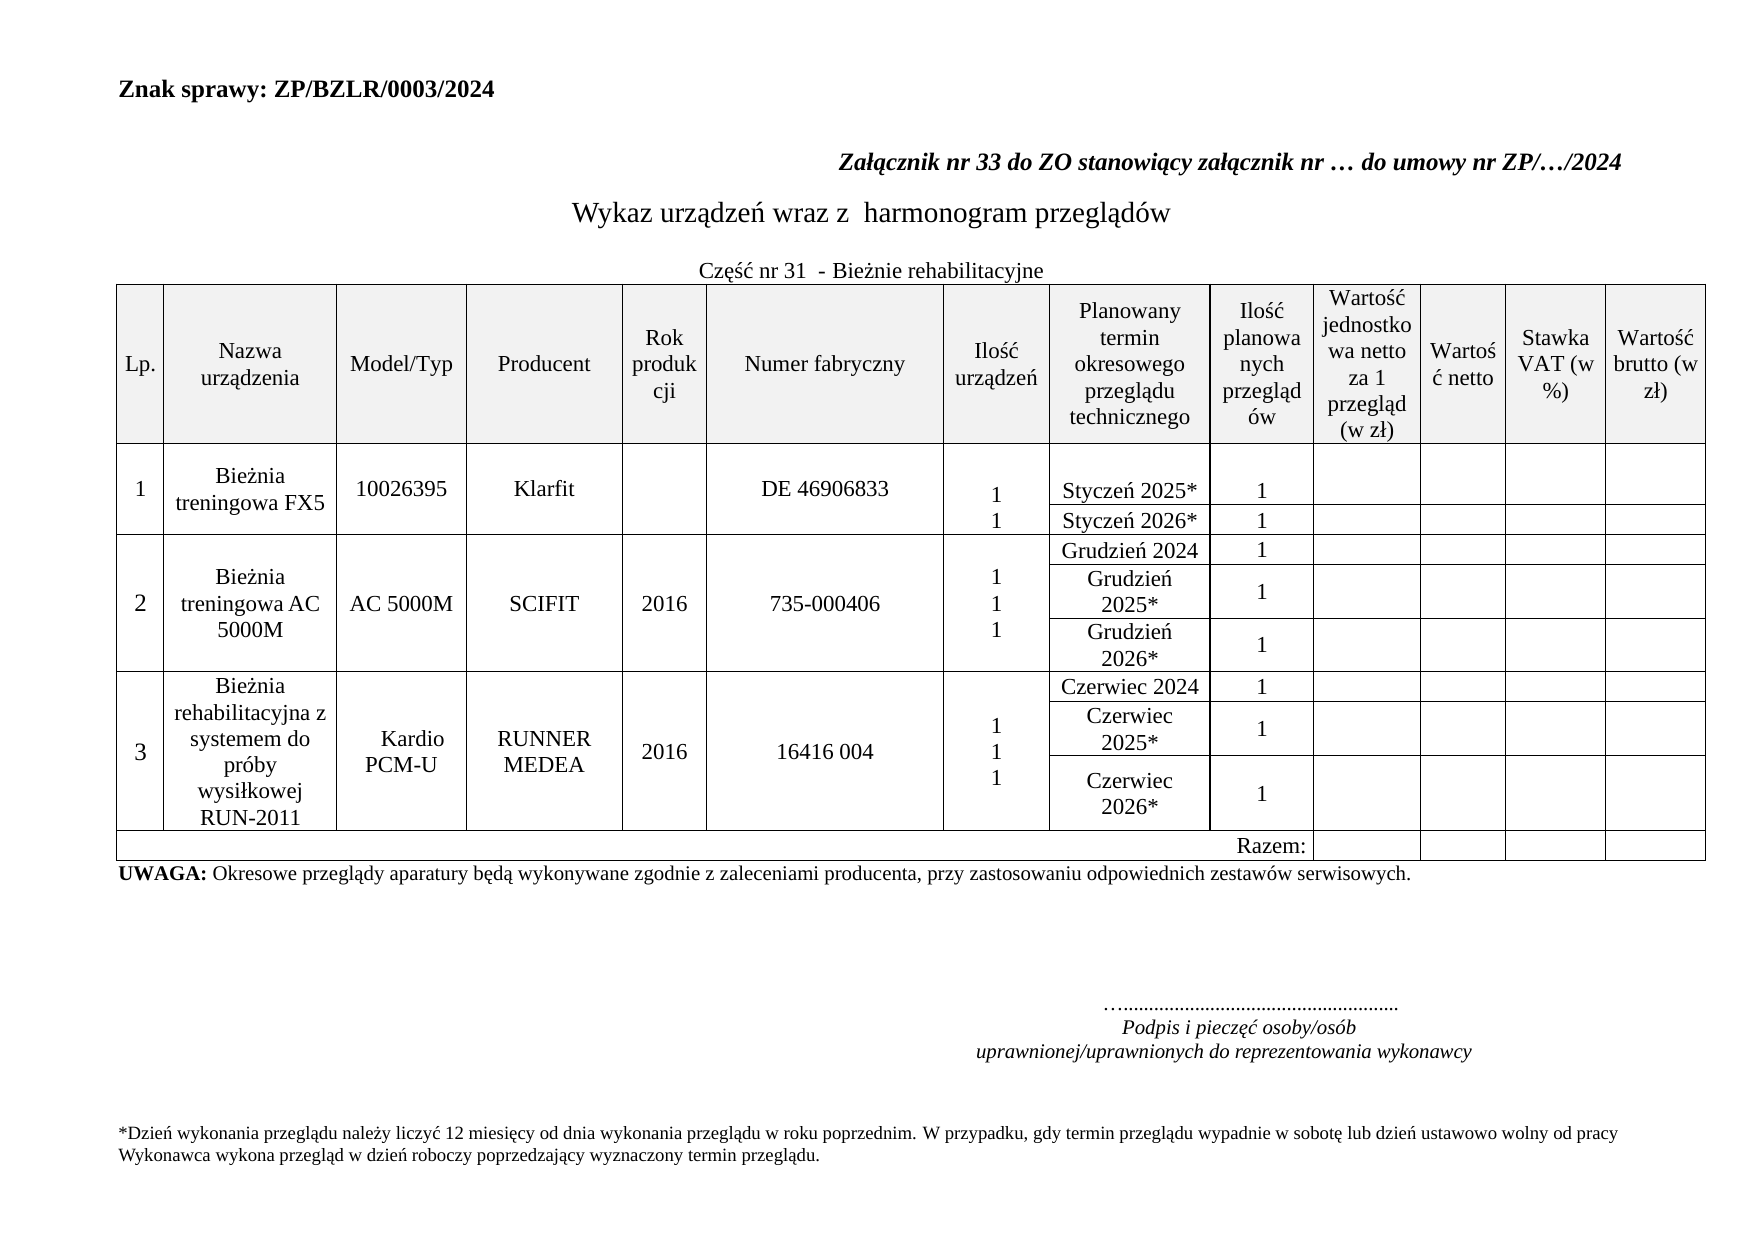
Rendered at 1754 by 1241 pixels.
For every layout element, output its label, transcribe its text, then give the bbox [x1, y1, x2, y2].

text Podpis i pieczęć osoby/osób [561, 1015, 1624, 1039]
table_cell [1506, 444, 1605, 504]
table_cell [1314, 672, 1420, 701]
table_cell [1314, 702, 1420, 755]
table_cell RUNNER MEDEA [467, 672, 622, 830]
table_cell Kardio PCM-U [337, 672, 466, 830]
table_cell [1606, 505, 1705, 534]
table_cell 1 [117, 444, 163, 534]
table_cell Styczeń 2025* [1050, 444, 1209, 504]
table_cell 2016 [623, 535, 706, 671]
table_cell [1506, 619, 1605, 671]
table_cell DE 46906833 [707, 444, 943, 534]
table_cell 1 [1211, 444, 1313, 504]
table_cell [1421, 565, 1505, 617]
table_cell [623, 444, 706, 534]
table_header Planowany termin okresowego przeglądu technicznego [1050, 285, 1209, 443]
table_cell 2 [117, 535, 163, 671]
table_cell [1314, 505, 1420, 534]
table_cell [1421, 535, 1505, 564]
table_cell [1421, 702, 1505, 755]
table_cell [1606, 619, 1705, 671]
table_cell [1314, 831, 1420, 860]
table_cell Czerwiec 2026* [1050, 756, 1209, 830]
text …...................................................... [1077, 991, 1619, 1015]
table_cell 2016 [623, 672, 706, 830]
table_cell [1314, 535, 1420, 564]
table_cell [1421, 505, 1505, 534]
table_cell [1606, 831, 1705, 860]
table_cell [1506, 672, 1605, 701]
table_cell Bieżnia rehabilitacyjna z systemem do próby wysiłkowej RUN-2011 [164, 672, 336, 830]
table_header Rok produkcji [623, 285, 706, 443]
table_cell 10026395 [337, 444, 466, 534]
table_cell Grudzień 2026* [1050, 619, 1209, 671]
table_cell Bieżnia treningowa FX5 [164, 444, 336, 534]
table_cell Bieżnia treningowa AC 5000M [164, 535, 336, 671]
table_cell [1314, 619, 1420, 671]
table_cell 1 [1211, 619, 1313, 671]
text uprawnionej/uprawnionych do reprezentowania wykonawcy [118, 1039, 1619, 1063]
table_cell [1421, 672, 1505, 701]
table_cell 16416 004 [707, 672, 943, 830]
text Załącznik nr 33 do ZO stanowiący załącznik nr … do umowy nr ZP/…/2024 [118, 147, 1624, 176]
table_cell [1606, 702, 1705, 755]
table_cell [1606, 672, 1705, 701]
table_cell Klarfit [467, 444, 622, 534]
table_cell [1421, 619, 1505, 671]
text Wykaz urządzeń wraz z harmonogram przeglądów [118, 195, 1624, 228]
table_header Wartość netto [1421, 285, 1505, 443]
table_cell 1 [1211, 702, 1313, 755]
table_cell [1606, 444, 1705, 504]
table_cell Czerwiec 2025* [1050, 702, 1209, 755]
table_header Producent [467, 285, 622, 443]
table_cell 1 [1211, 505, 1313, 534]
table_header Nazwa urządzenia [164, 285, 336, 443]
table_cell Grudzień 2024 [1050, 535, 1209, 564]
table_cell Razem: [117, 831, 1313, 860]
table_cell 1 1 [944, 444, 1049, 534]
table_cell [1506, 756, 1605, 830]
table_header Ilość urządzeń [944, 285, 1049, 443]
table_cell [1606, 535, 1705, 564]
table_cell Czerwiec 2024 [1050, 672, 1209, 701]
table_cell 1 1 1 [944, 535, 1049, 671]
table_cell [1506, 505, 1605, 534]
table_cell [1314, 565, 1420, 617]
text Część nr 31 - Bieżnie rehabilitacyjne [118, 255, 1624, 283]
table_cell [1421, 756, 1505, 830]
table_cell 1 1 1 [944, 672, 1049, 830]
table_header Numer fabryczny [707, 285, 943, 443]
table_cell [1506, 535, 1605, 564]
table_cell [1606, 756, 1705, 830]
text UWAGA: Okresowe przeglądy aparatury będą wykonywane zgodnie z zaleceniami producenta, przy zastosowaniu odpowiednich zestawów serwisowych. [118, 861, 1624, 885]
table_cell 1 [1211, 672, 1313, 701]
table_cell 1 [1211, 756, 1313, 830]
table_cell [1506, 702, 1605, 755]
table_cell AC 5000M [337, 535, 466, 671]
table_cell [1314, 756, 1420, 830]
table_cell SCIFIT [467, 535, 622, 671]
table_cell 3 [117, 672, 163, 830]
table_cell [1606, 565, 1705, 617]
table_cell [1506, 831, 1605, 860]
table_cell Grudzień 2025* [1050, 565, 1209, 617]
table_header Stawka VAT (w %) [1506, 285, 1605, 443]
table_header Wartość brutto (w zł) [1606, 285, 1705, 443]
table_cell 1 [1211, 535, 1313, 564]
table_header Lp. [117, 285, 163, 443]
table_header Wartość jednostkowa netto za 1 przegląd (w zł) [1314, 285, 1420, 443]
table_cell [1421, 831, 1505, 860]
table_cell [1506, 565, 1605, 617]
table_cell [1314, 444, 1420, 504]
table_cell [1421, 444, 1505, 504]
table_cell 735-000406 [707, 535, 943, 671]
table_cell 1 [1211, 565, 1313, 617]
table_cell Styczeń 2026* [1050, 505, 1209, 534]
table_header Model/Typ [337, 285, 466, 443]
table_header Ilość planowanych przeglądów [1211, 285, 1313, 443]
